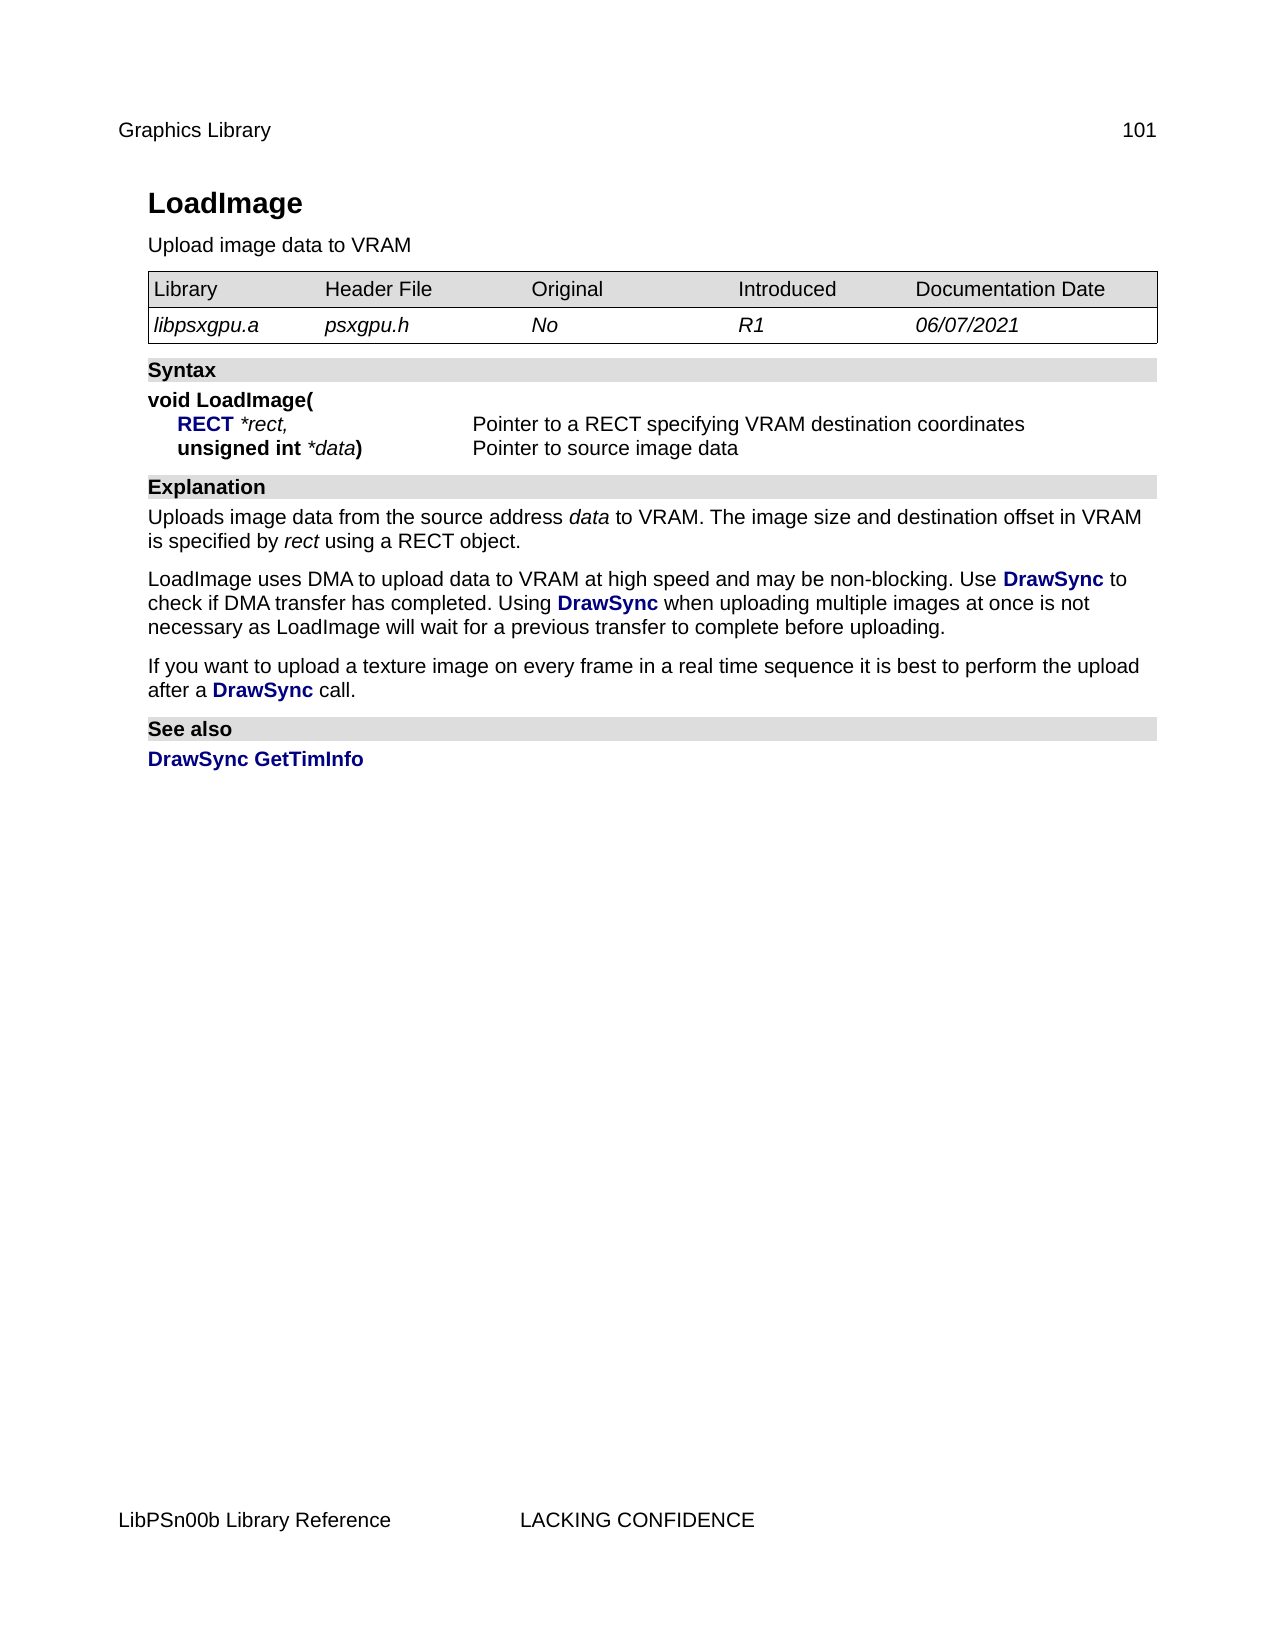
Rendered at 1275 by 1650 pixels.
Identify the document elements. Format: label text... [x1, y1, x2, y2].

text unsigned int *data) Pointer to source image data [148, 436, 1157, 460]
text If you want to upload a texture image on every frame in a real time sequence it is best to perform the upload after a DrawSync call. [148, 654, 1157, 702]
subtitle Explanation [148, 475, 1157, 499]
subtitle Syntax [148, 358, 1157, 382]
text libpsxgpu.a psxgpu.h No R1 06/07/2021 [149, 308, 1157, 343]
text DrawSync GetTimInfo [148, 747, 1157, 771]
text void LoadImage( [148, 388, 1157, 412]
text Uploads image data from the source address data to VRAM. The image size and destination offset in VRAM is specified by rect using a RECT object. [148, 504, 1157, 552]
text Upload image data to VRAM [148, 232, 1157, 256]
text LoadImage uses DMA to upload data to VRAM at high speed and may be non-blocking. Use DrawSync to check if DMA transfer has completed. Using DrawSync when uploading multiple images at once is not necessary as LoadImage will wait for a previous transfer to complete before uploading. [148, 567, 1157, 639]
subtitle See also [148, 717, 1157, 741]
text RECT *rect, Pointer to a RECT specifying VRAM destination coordinates [148, 412, 1157, 436]
subtitle LoadImage [148, 186, 1157, 220]
text Library Header File Original Introduced Documentation Date [149, 272, 1157, 307]
